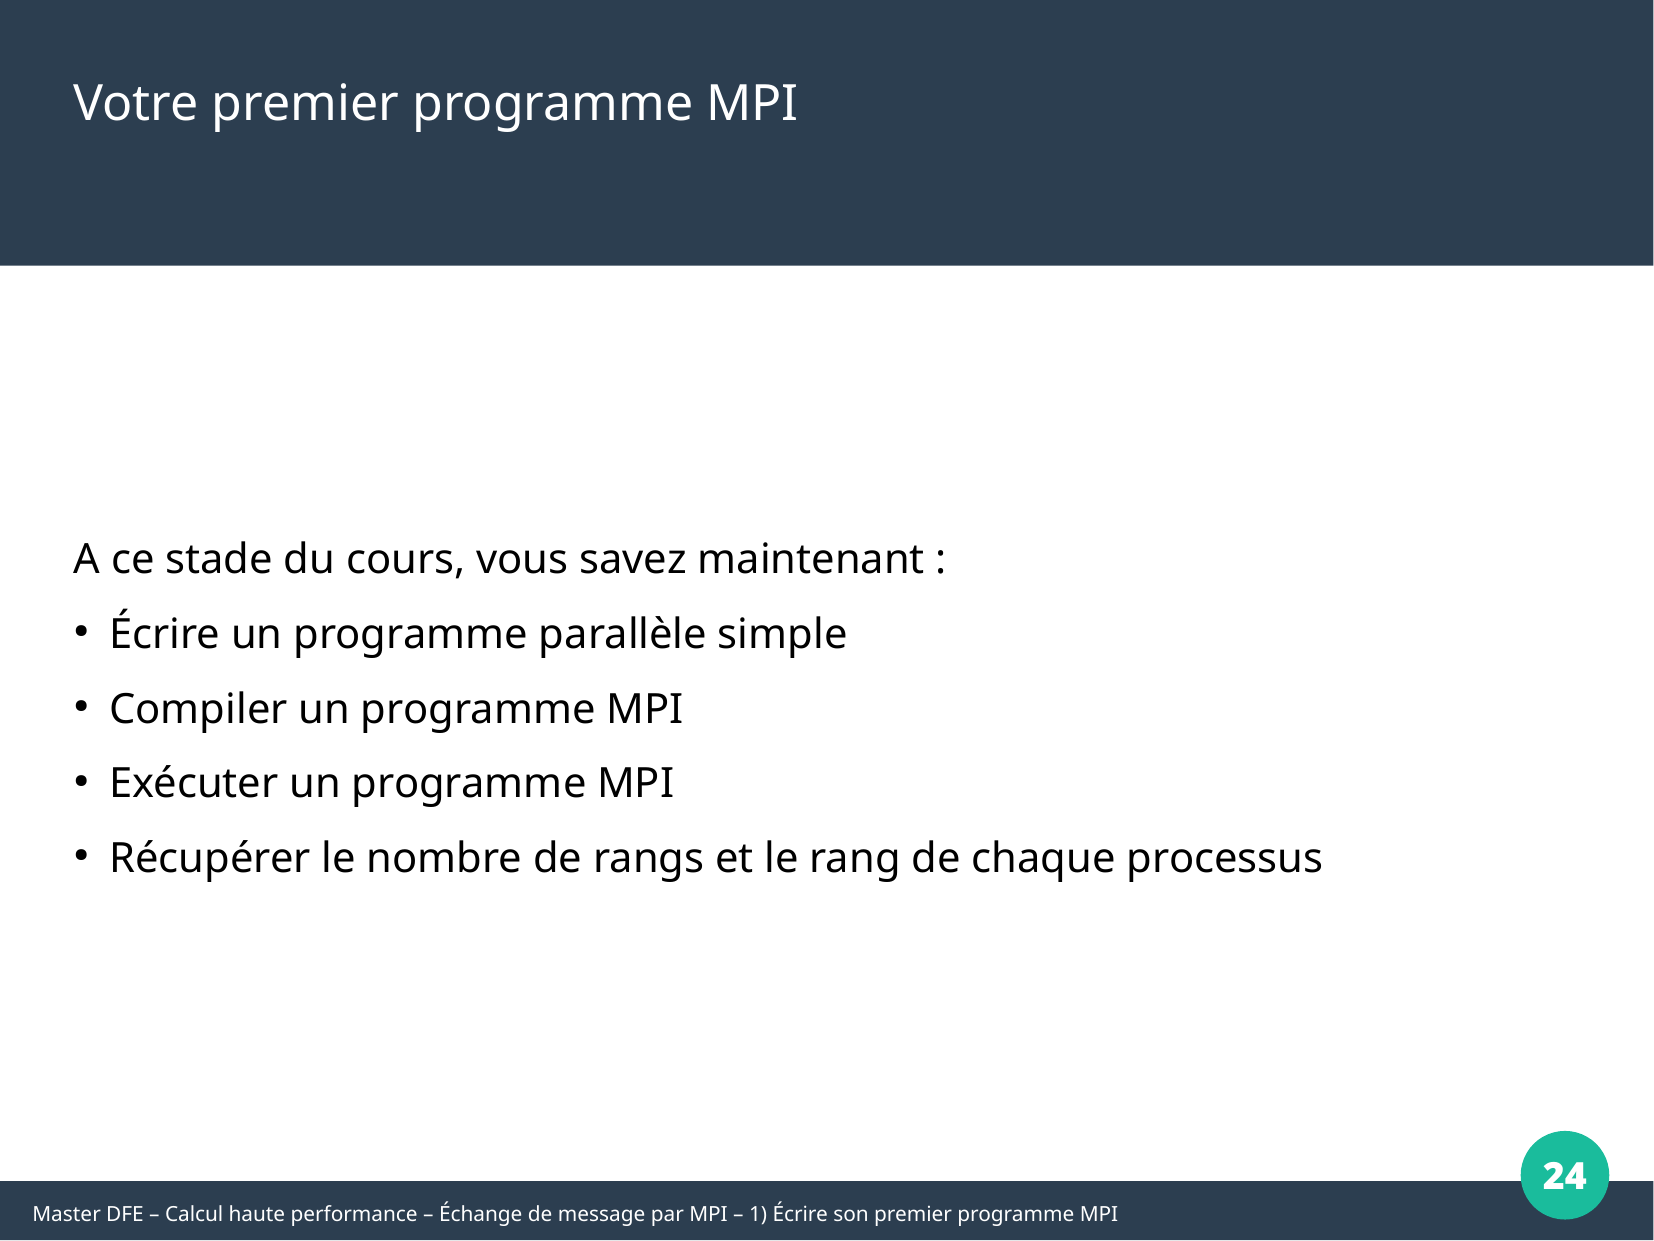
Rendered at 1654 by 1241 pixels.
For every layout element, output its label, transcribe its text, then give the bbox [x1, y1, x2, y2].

text_box A ce stade du cours, vous savez maintenant : Écrire un programme parallèle simple Compiler un programme MPI Exécuter un programme MPI Récupérer le nombre de rangs et le rang de chaque processus [59, 521, 1619, 890]
text_box Master DFE – Calcul haute performance – Échange de message par MPI – 1) Écrire son premier programme MPI [17, 1191, 1436, 1235]
text_box Votre premier programme MPI [59, 59, 1477, 187]
